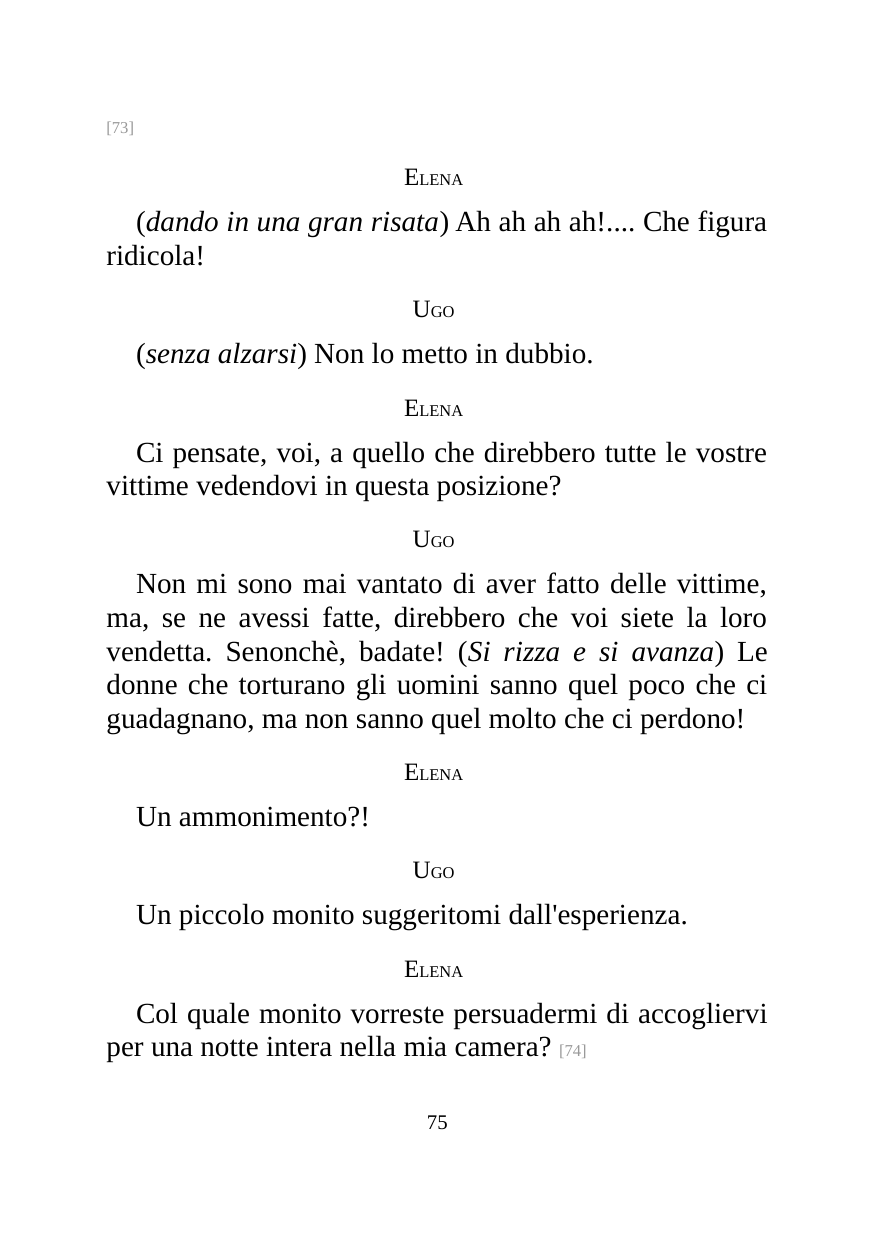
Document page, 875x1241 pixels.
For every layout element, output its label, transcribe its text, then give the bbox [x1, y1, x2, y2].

text Elena [106, 950, 768, 983]
text Non mi sono mai vantato di aver fatto delle vittime, ma, se ne avessi fatte, direbbero che voi siete la loro vendetta. Senonchè, badate! (Si rizza e si avanza) Le donne che torturano gli uomini sanno quel poco che ci guadagnano, ma non sanno quel molto che ci perdono! [106, 567, 768, 734]
text Ugo [106, 290, 768, 324]
text [73] [106, 106, 768, 140]
text Elena [106, 158, 768, 192]
text Elena [106, 753, 768, 787]
text Ci pensate, voi, a quello che direbbero tutte le vostre vittime vedendovi in questa posizione? [106, 435, 768, 502]
text Elena [106, 389, 768, 422]
text Col quale monito vorreste persuadermi di accogliervi per una notte intera nella mia camera? [74] [106, 996, 768, 1063]
text Un ammonimento?! [106, 799, 768, 833]
text Ugo [106, 521, 768, 554]
text (senza alzarsi) Non lo metto in dubbio. [106, 336, 768, 370]
text (dando in una gran risata) Ah ah ah ah!.... Che figura ridicola! [106, 204, 768, 272]
text Un piccolo monito suggeritomi dall'esperienza. [106, 897, 768, 931]
text Ugo [106, 851, 768, 885]
